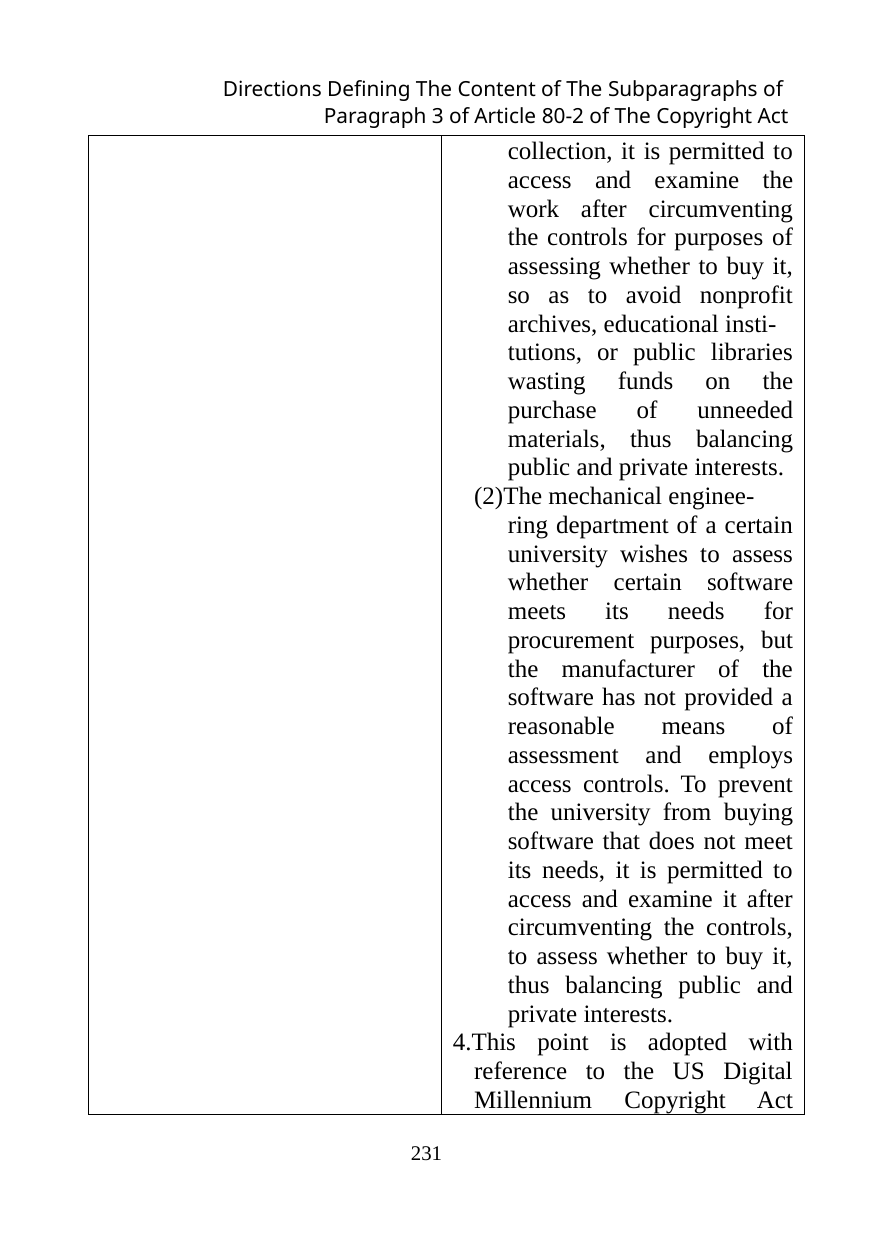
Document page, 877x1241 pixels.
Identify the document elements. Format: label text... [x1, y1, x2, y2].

table_cell collection, it is permitted to access and examine the work after circumventing the controls for purposes of assessing whether to buy it, so as to avoid nonprofit archives, educational insti- tutions, or public libraries wasting funds on the purchase of unneeded materials, thus balancing public and private interests. (2)The mechanical enginee- ring department of a certain university wishes to assess whether certain software meets its needs for procurement purposes, but the manufacturer of the software has not provided a reasonable means of assessment and employs access controls. To prevent the university from buying software that does not meet its needs, it is permitted to access and examine it after circumventing the controls, to assess whether to buy it, thus balancing public and private interests. 4.This point is adopted with reference to the US Digital Millennium Copyright Act [442, 136, 804, 1114]
table_cell [89, 136, 441, 1114]
